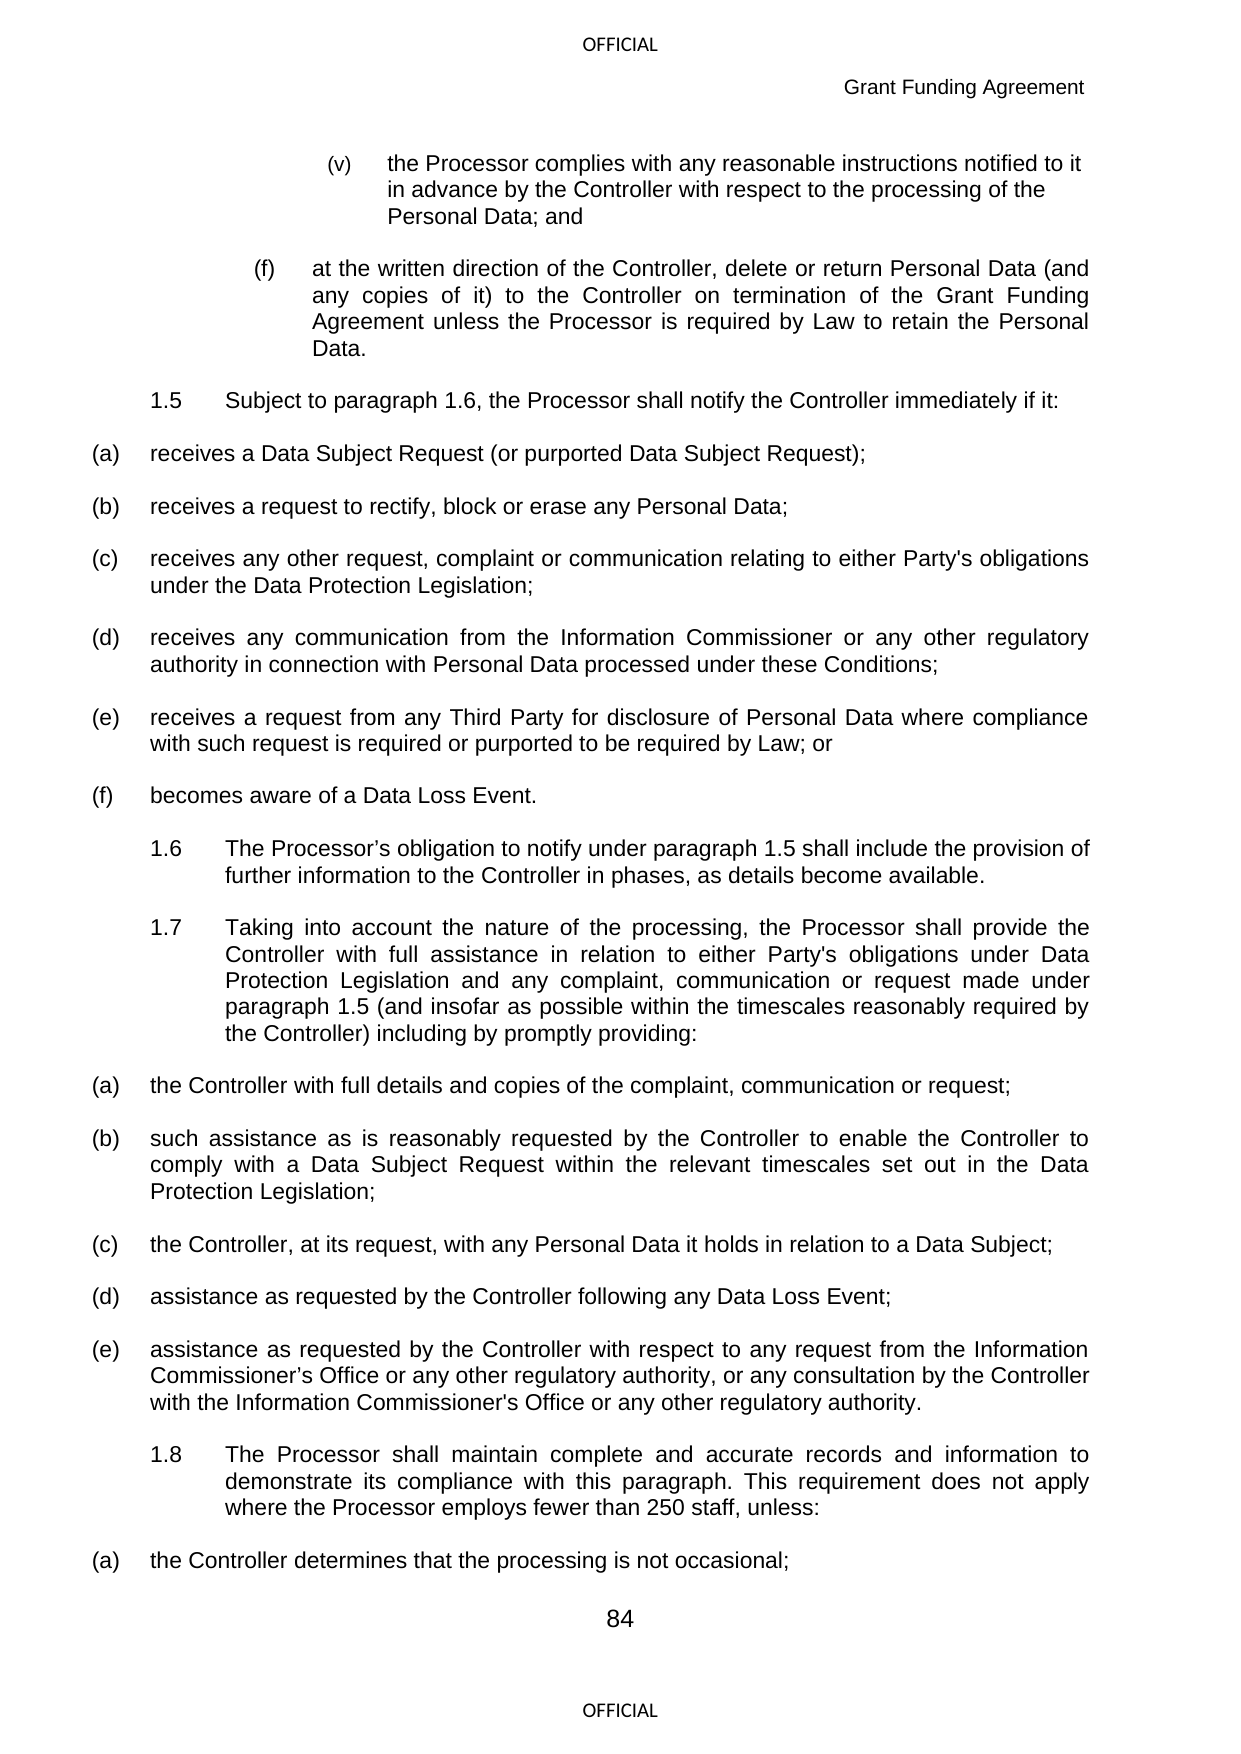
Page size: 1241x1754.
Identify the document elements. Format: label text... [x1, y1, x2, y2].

list the Controller, at its request, with any Personal Data it holds in relation to a Data Subject; [92, 1231, 1090, 1257]
list receives any other request, complaint or communication relating to either Party's obligations under the Data Protection Legislation; [92, 545, 1090, 598]
list Taking into account the nature of the processing, the Processor shall provide the Controller with full assistance in relation to either Party's obligations under Data Protection Legislation and any complaint, communication or request made under paragraph 1.5 (and insofar as possible within the timescales reasonably required by the Controller) including by promptly providing: [150, 914, 1090, 1046]
list receives a request to rectify, block or erase any Personal Data; [92, 493, 1090, 519]
list assistance as requested by the Controller following any Data Loss Event; [92, 1283, 1090, 1309]
list receives a request from any Third Party for disclosure of Personal Data where compliance with such request is required or purported to be required by Law; or [92, 703, 1090, 756]
list at the written direction of the Controller, delete or return Personal Data (and any copies of it) to the Controller on termination of the Grant Funding Agreement unless the Processor is required by Law to retain the Personal Data. [253, 255, 1090, 361]
list The Processor’s obligation to notify under paragraph 1.5 shall include the provision of further information to the Controller in phases, as details become available. [150, 835, 1090, 888]
list Subject to paragraph 1.6, the Processor shall notify the Controller immediately if it: [150, 387, 1090, 413]
list assistance as requested by the Controller with respect to any request from the Information Commissioner’s Office or any other regulatory authority, or any consultation by the Controller with the Information Commissioner's Office or any other regulatory authority. [92, 1336, 1090, 1415]
list the Processor complies with any reasonable instructions notified to it in advance by the Controller with respect to the processing of the Personal Data; and [327, 150, 1090, 229]
list The Processor shall maintain complete and accurate records and information to demonstrate its compliance with this paragraph. This requirement does not apply where the Processor employs fewer than 250 staff, unless: [150, 1441, 1090, 1520]
list receives any communication from the Information Commissioner or any other regulatory authority in connection with Personal Data processed under these Conditions; [92, 624, 1090, 677]
list such assistance as is reasonably requested by the Controller to enable the Controller to comply with a Data Subject Request within the relevant timescales set out in the Data Protection Legislation; [92, 1125, 1090, 1204]
list becomes aware of a Data Loss Event. [92, 782, 1090, 809]
list the Controller with full details and copies of the complaint, communication or request; [92, 1072, 1090, 1099]
list the Controller determines that the processing is not occasional; [92, 1547, 1090, 1573]
list receives a Data Subject Request (or purported Data Subject Request); [92, 440, 1090, 466]
